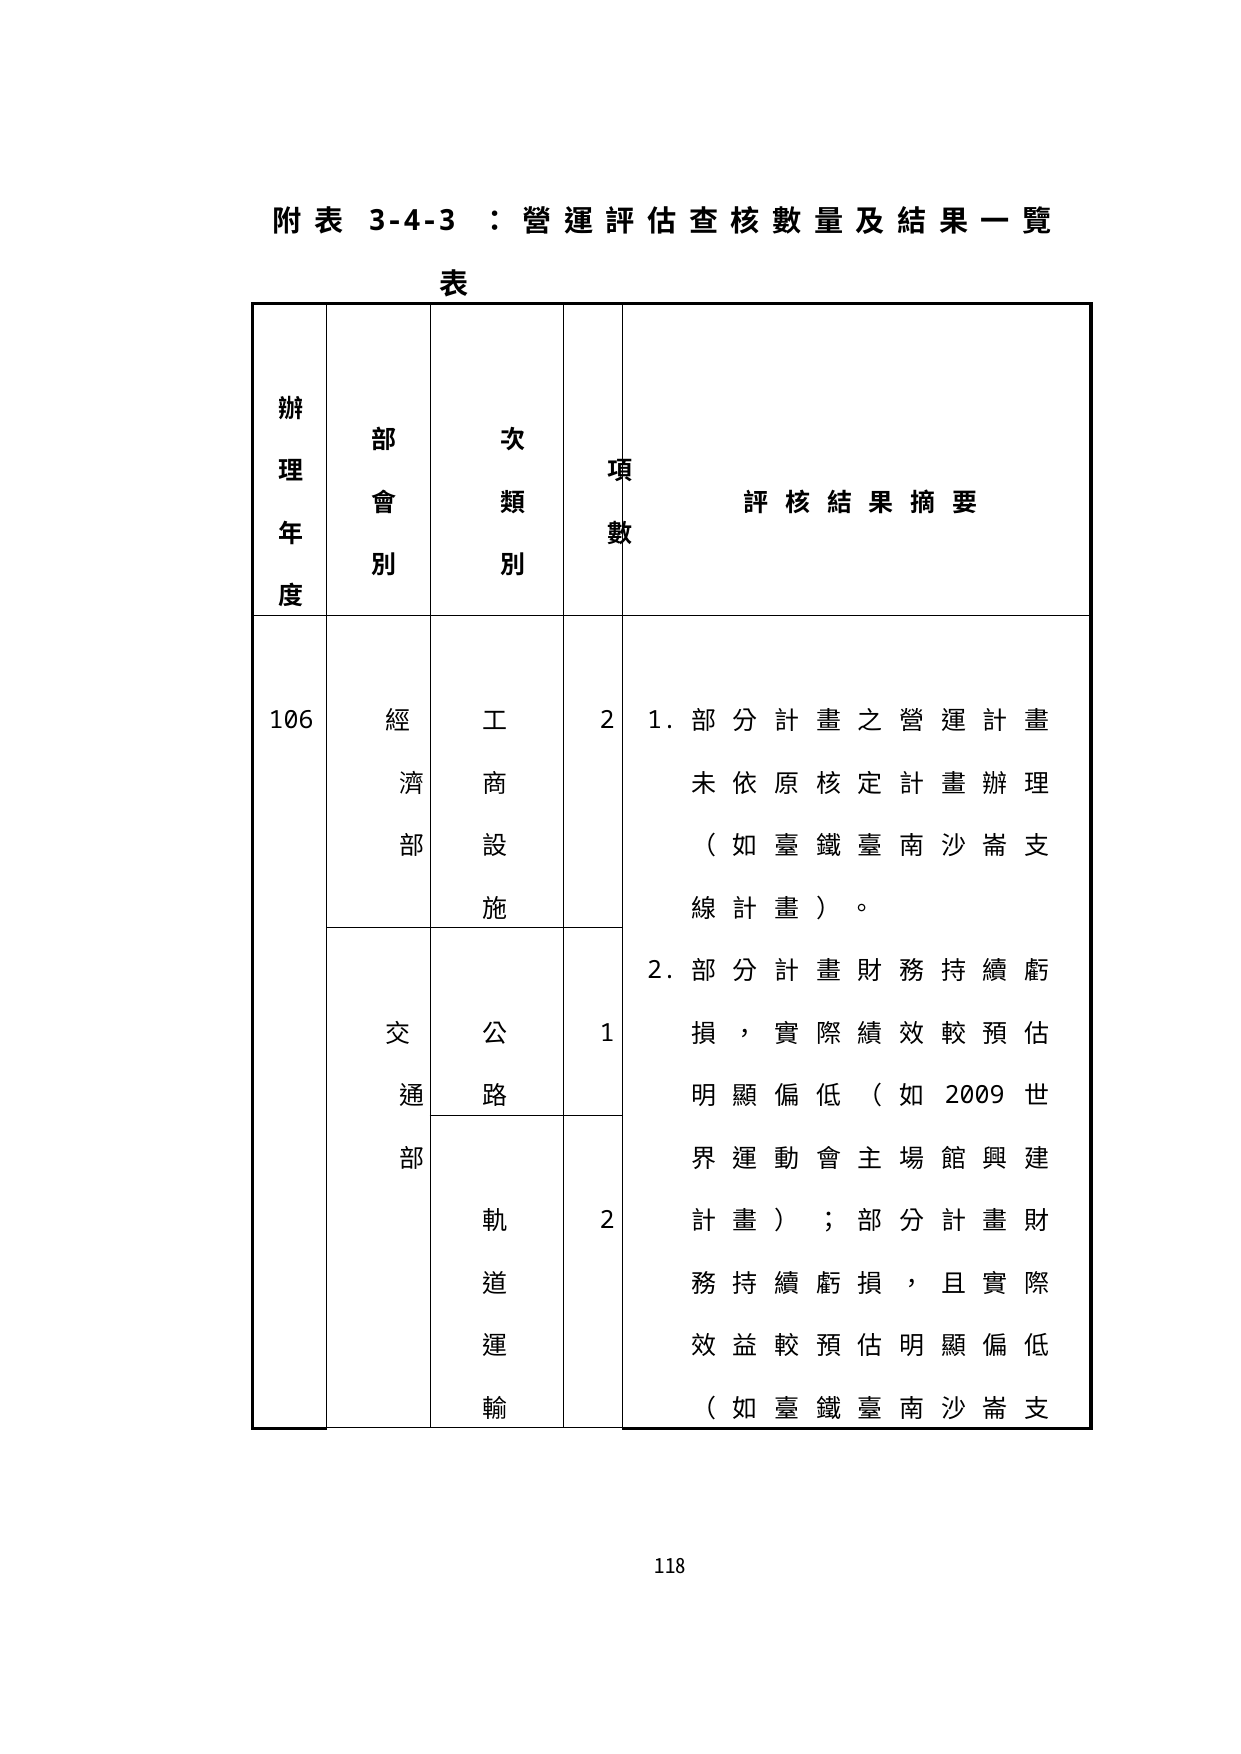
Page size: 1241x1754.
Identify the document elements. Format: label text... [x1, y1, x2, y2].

table_header 項數 [564, 305, 622, 615]
table_cell 2 [564, 616, 622, 927]
table_header 評核結果摘要 [623, 305, 1089, 615]
table_cell 1.部分計畫之營運計畫未依原核定計畫辦理（如臺鐵臺南沙崙支線計畫）。 2.部分計畫財務持續虧損，實際績效較預估明顯偏低（如2009世界運動會主場館興建計畫）；部分計畫財務持續虧損，且實際效益較預估明顯偏低（如臺鐵臺南沙崙支 [623, 616, 1089, 1427]
table_cell 106 [254, 616, 326, 1427]
table_header 部會別 [327, 305, 430, 615]
table_cell 公路 [431, 928, 563, 1115]
table_cell 1 [564, 928, 622, 1115]
table_cell 經濟部 [327, 616, 430, 927]
text 附表3-4-3：營運評估查核數量及結果一覽表 [242, 177, 1058, 302]
table_cell 2 [564, 1116, 622, 1427]
table_header 辦理 年度 [254, 305, 326, 615]
table_cell 工商設施 [431, 616, 563, 927]
table_cell 交通部 [327, 928, 430, 1427]
table_header 次類別 [431, 305, 563, 615]
table_cell 軌道運輸 [431, 1116, 563, 1427]
